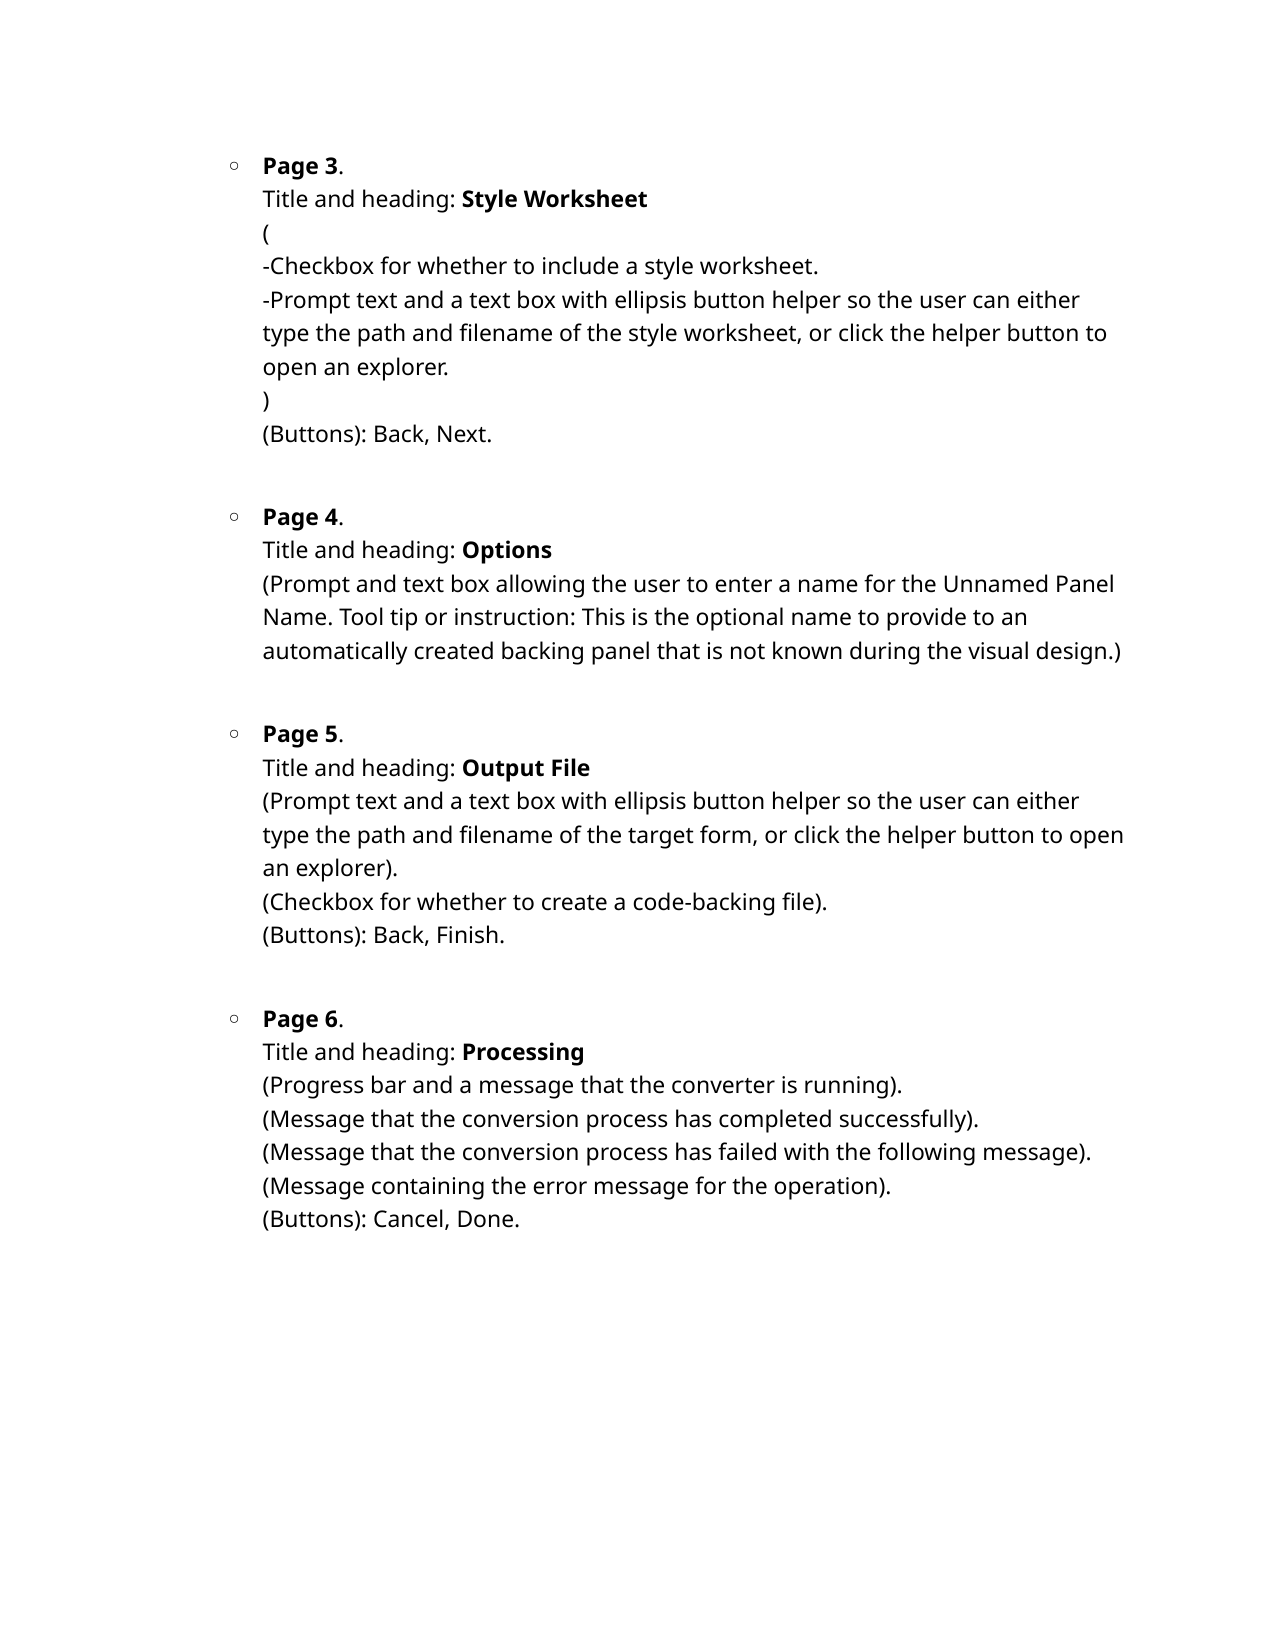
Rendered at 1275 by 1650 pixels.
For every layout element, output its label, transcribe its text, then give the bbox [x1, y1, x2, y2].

list Page 5. Title and heading: Output File (Prompt text and a text box with ellipsis button helper so the user can either type the path and filename of the target form, or click the helper button to open an explorer). (Checkbox for whether to create a code-backing file). (Buttons): Back, Finish. [225, 718, 1125, 984]
list Page 6. Title and heading: Processing (Progress bar and a message that the converter is running). (Message that the conversion process has completed successfully). (Message that the conversion process has failed with the following message). (Message containing the error message for the operation). (Buttons): Cancel, Done. [225, 1002, 1125, 1234]
list Page 4. Title and heading: Options (Prompt and text box allowing the user to enter a name for the Unnamed Panel Name. Tool tip or instruction: This is the optional name to provide to an automatically created backing panel that is not known during the visual design.) [225, 501, 1125, 699]
list Page 3. Title and heading: Style Worksheet ( -Checkbox for whether to include a style worksheet. -Prompt text and a text box with ellipsis button helper so the user can either type the path and filename of the style worksheet, or click the helper button to open an explorer. ) (Buttons): Back, Next. [225, 150, 1125, 482]
